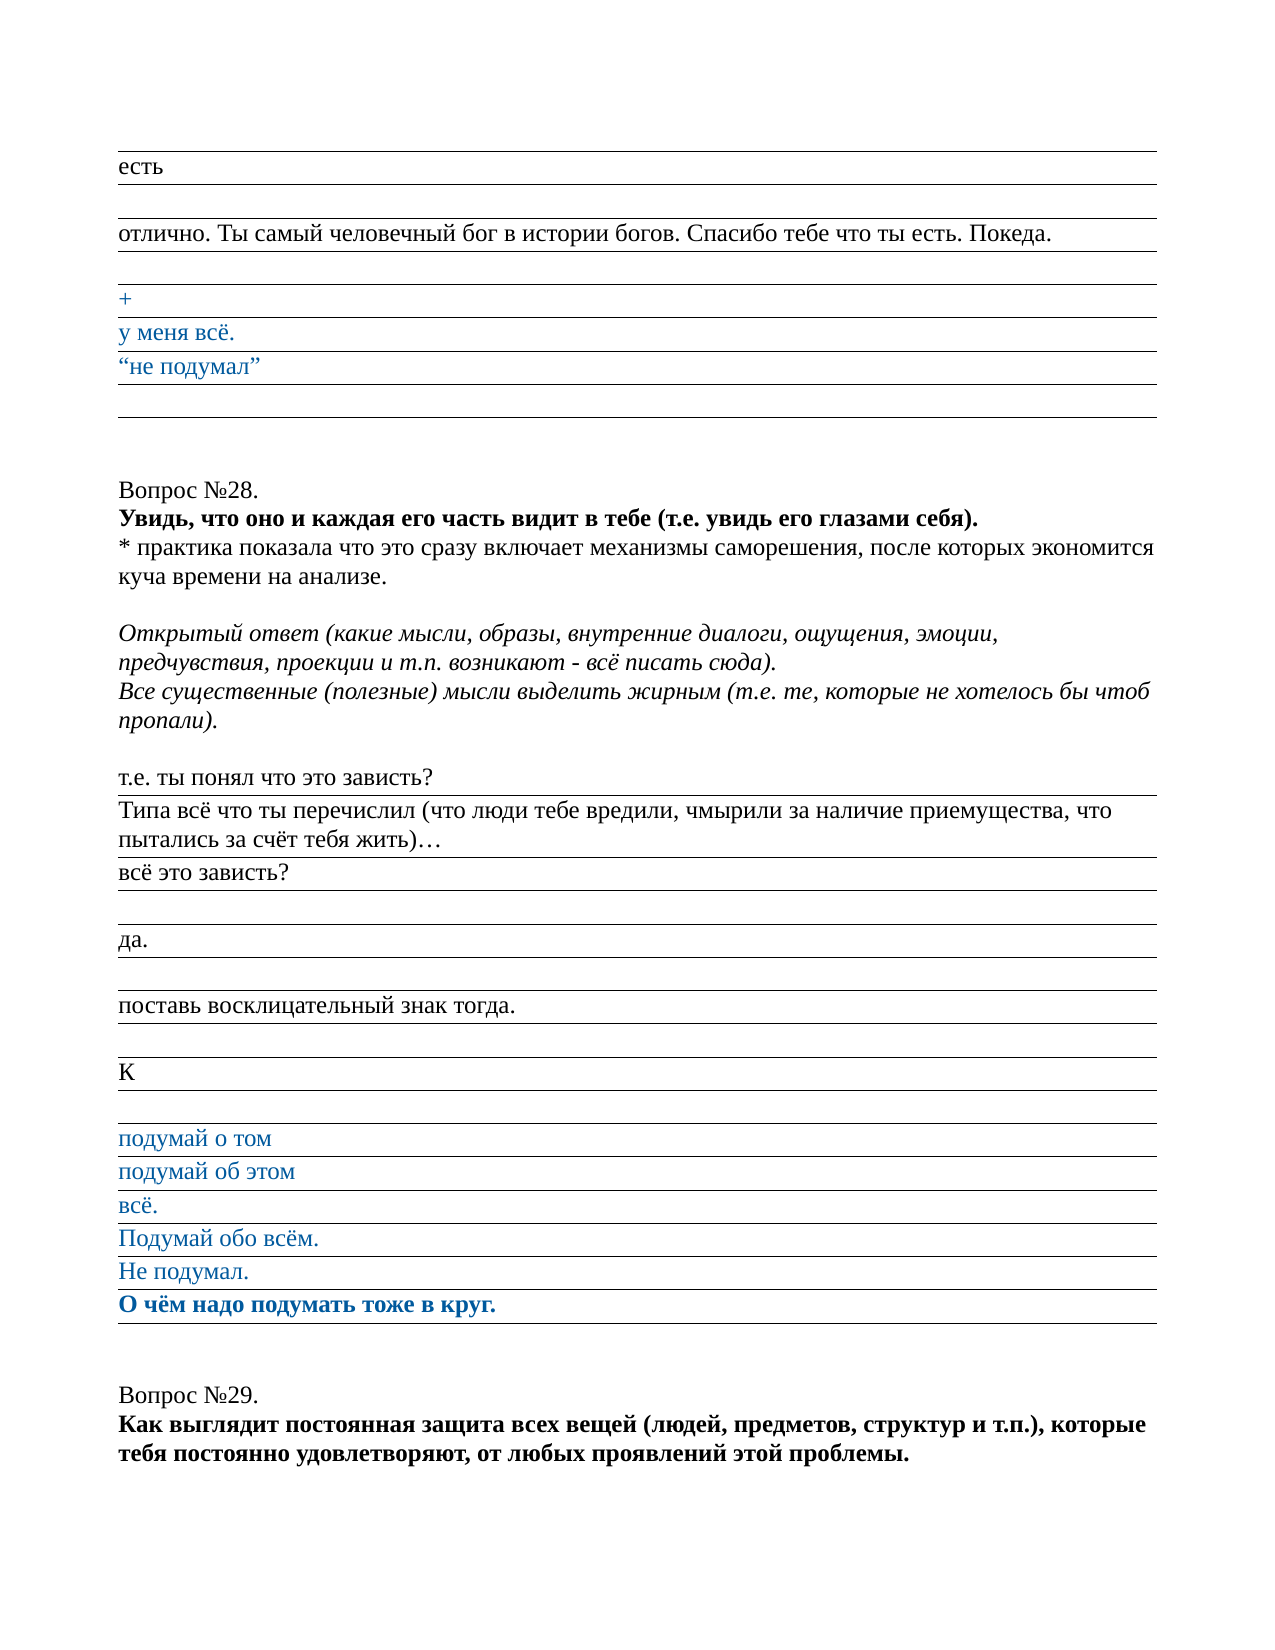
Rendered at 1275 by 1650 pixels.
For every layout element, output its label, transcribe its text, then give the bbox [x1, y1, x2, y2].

text всё. [118, 1191, 1157, 1223]
text Не подумал. [118, 1257, 1157, 1289]
text отлично. Ты самый человечный бог в истории богов. Спасибо тебе что ты есть. Покеда. [118, 219, 1157, 251]
text К [118, 1058, 1157, 1090]
text т.е. ты понял что это зависть? [118, 762, 1157, 795]
text Как выглядит постоянная защита всех вещей (людей, предметов, структур и т.п.), которые тебя постоянно удовлетворяют, от любых проявлений этой проблемы. [118, 1409, 1157, 1466]
text Все существенные (полезные) мысли выделить жирным (т.е. те, которые не хотелось бы чтоб пропали). [118, 676, 1157, 733]
text есть [118, 152, 1157, 184]
text подумай об этом [118, 1157, 1157, 1190]
text Открытый ответ (какие мысли, образы, внутренние диалоги, ощущения, эмоции, предчувствия, проекции и т.п. возникают - всё писать сюда). [118, 618, 1157, 676]
text поставь восклицательный знак тогда. [118, 991, 1157, 1023]
text да. [118, 925, 1157, 957]
text подумай о том [118, 1124, 1157, 1156]
text О чём надо подумать тоже в круг. [118, 1290, 1157, 1323]
text + [118, 285, 1157, 317]
text у меня всё. [118, 318, 1157, 351]
text всё это зависть? [118, 858, 1157, 890]
text Вопрос №29. [118, 1380, 1157, 1409]
text Типа всё что ты перечислил (что люди тебе вредили, чмырили за наличие приемущества, что пытались за счёт тебя жить)… [118, 796, 1157, 857]
text * практика показала что это сразу включает механизмы саморешения, после которых экономится куча времени на анализе. [118, 532, 1157, 590]
text Вопрос №28. [118, 475, 1157, 503]
text Подумай обо всём. [118, 1224, 1157, 1256]
text “не подумал” [118, 352, 1157, 384]
text Увидь, что оно и каждая его часть видит в тебе (т.е. увидь его глазами себя). [118, 503, 1157, 532]
